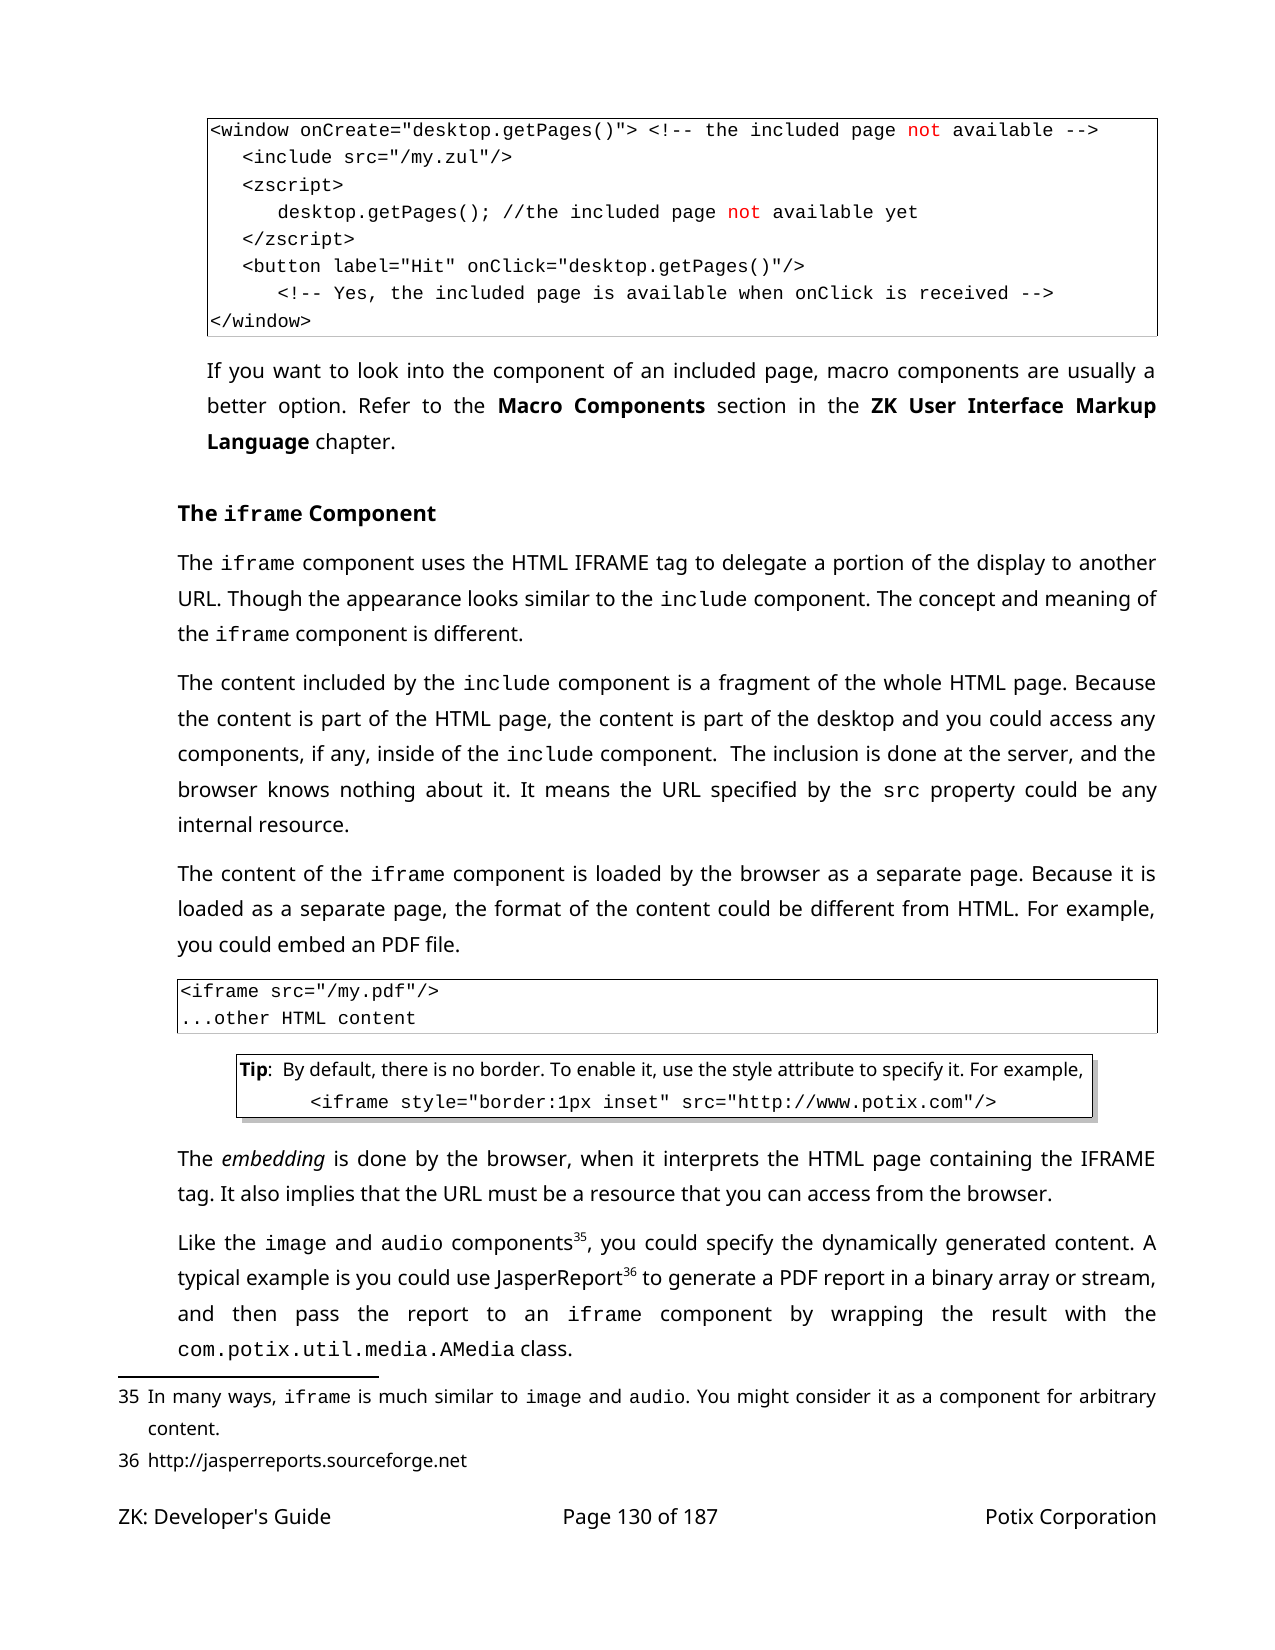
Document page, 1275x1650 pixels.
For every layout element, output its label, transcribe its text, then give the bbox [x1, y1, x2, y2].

text desktop.getPages(); //the included page not available yet [208, 200, 1157, 224]
text <iframe src="/my.pdf"/> [178, 980, 1157, 1003]
text <button label="Hit" onClick="desktop.getPages()"/> [208, 254, 1157, 278]
text </zscript> [208, 227, 1157, 251]
text Tip: By default, there is no border. To enable it, use the style attribute to specify it. For example, <iframe style="border:1px inset" src="http://www.potix.com"/> [237, 1055, 1092, 1117]
text In many ways, iframe is much similar to image and audio. You might consider it as a component for arbitrary content. [118, 1383, 1157, 1441]
text </window> [208, 308, 1157, 336]
text ...other HTML content [178, 1006, 1157, 1033]
text <window onCreate="desktop.getPages()"> <!-- the included page not available --> [208, 119, 1157, 142]
text <zscript> [208, 172, 1157, 197]
text The content included by the include component is a fragment of the whole HTML page. Because the content is part of the HTML page, the content is part of the desktop and you could access any components, if any, inside of the include component. The inclusion is done at the server, and the browser knows nothing about it. It means the URL specified by the src property could be any internal resource. [177, 668, 1157, 838]
text Like the image and audio components, you could specify the dynamically generated content. A typical example is you could use JasperReport to generate a PDF report in a binary array or stream, and then pass the report to an iframe component by wrapping the result with the com.potix.util.media.AMedia class. [177, 1228, 1157, 1363]
text The iframe component uses the HTML IFRAME tag to delegate a portion of the display to another URL. Though the appearance looks similar to the include component. The concept and meaning of the iframe component is different. [177, 548, 1157, 648]
text <include src="/my.zul"/> [208, 145, 1157, 169]
subtitle The iframe Component [177, 497, 1157, 528]
text The embedding is done by the browser, when it interprets the HTML page containing the IFRAME tag. It also implies that the URL must be a resource that you can access from the browser. [177, 1144, 1157, 1207]
text <!-- Yes, the included page is available when onClick is received --> [208, 281, 1157, 306]
text If you want to look into the component of an included page, macro components are usually a better option. Refer to the Macro Components section in the ZK User Interface Markup Language chapter. [207, 356, 1157, 455]
text The content of the iframe component is loaded by the browser as a separate page. Because it is loaded as a separate page, the format of the content could be different from HTML. For example, you could embed an PDF file. [177, 859, 1157, 958]
text http://jasperreports.sourceforge.net [118, 1447, 1157, 1473]
